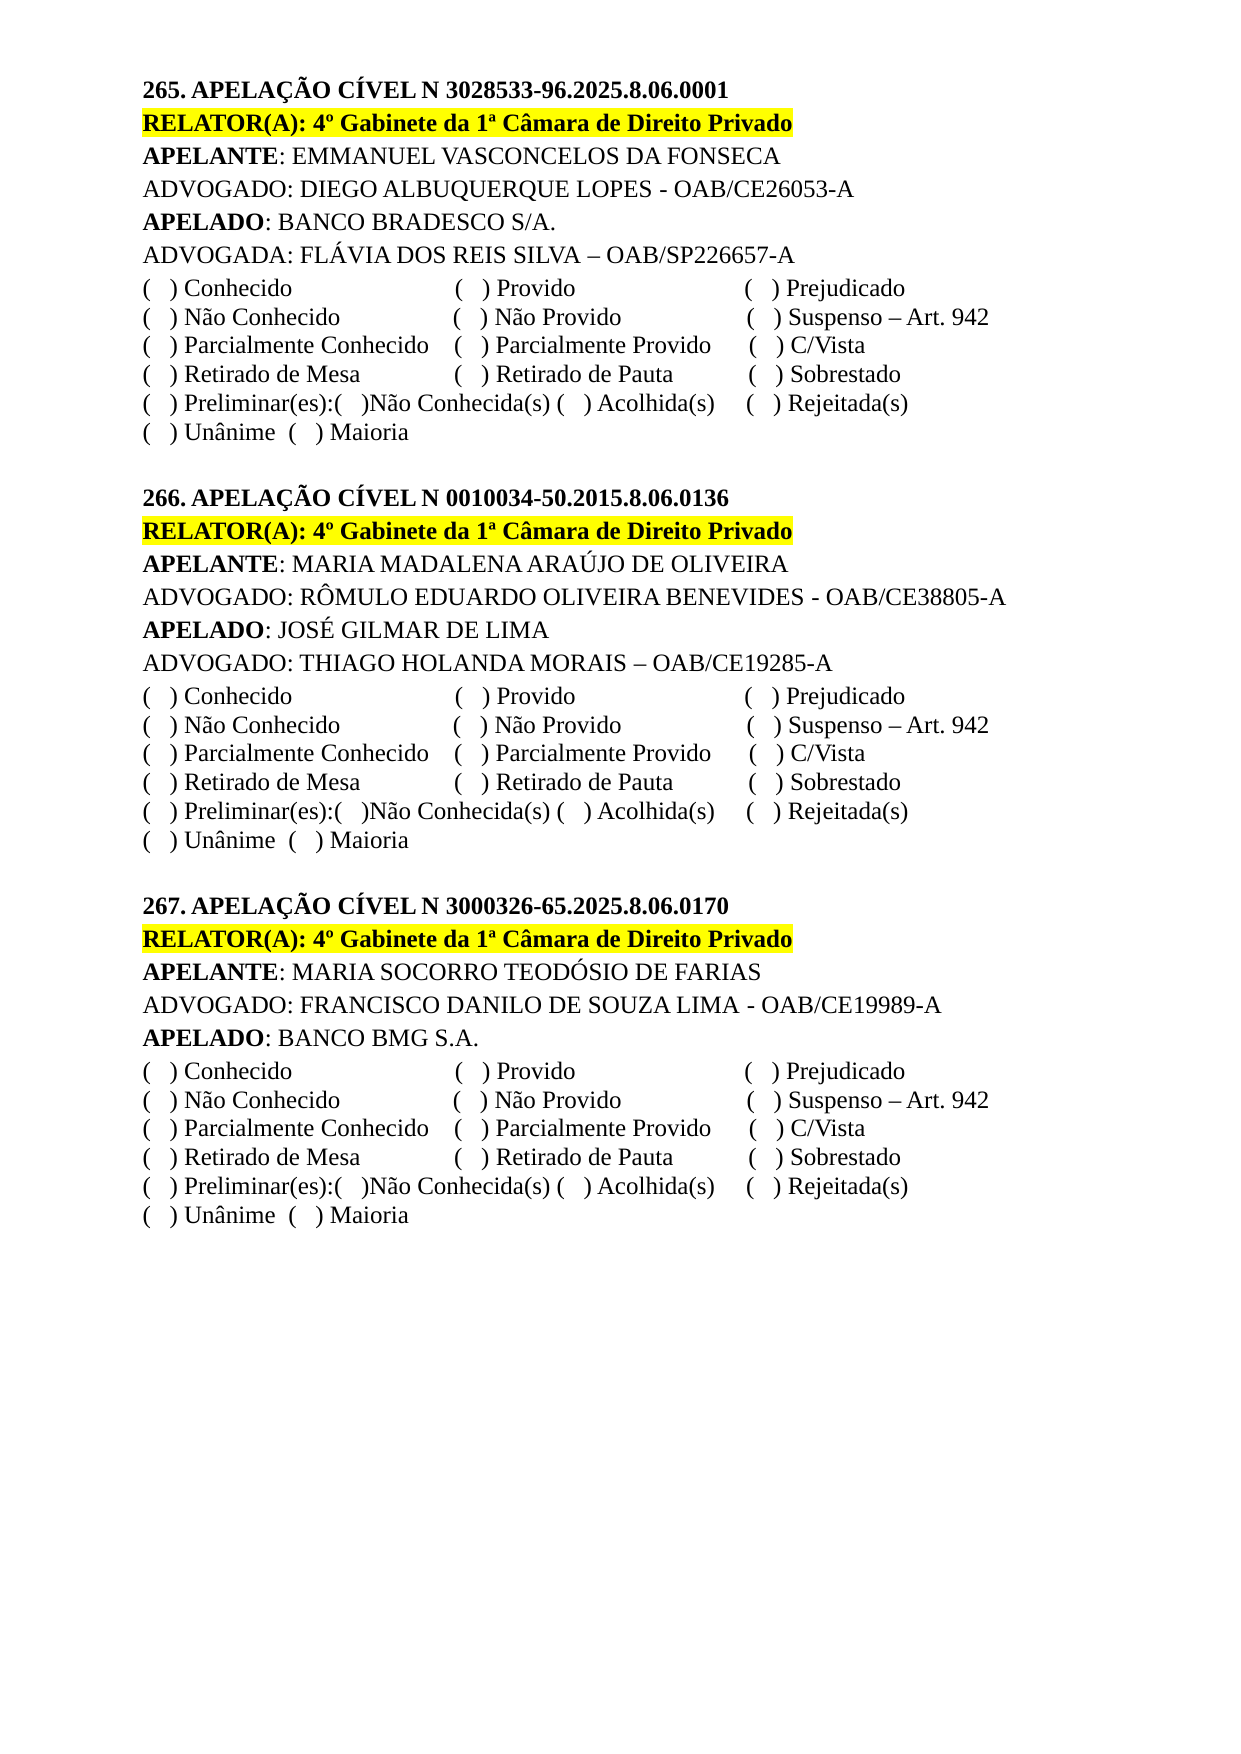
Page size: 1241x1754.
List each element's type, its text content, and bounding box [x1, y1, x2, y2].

text ( ) Retirado de Mesa ( ) Retirado de Pauta ( ) Sobrestado [142, 767, 1158, 796]
text ( ) Preliminar(es):( )Não Conhecida(s) ( ) Acolhida(s) ( ) Rejeitada(s) [142, 796, 1158, 825]
text ( ) Não Conhecido ( ) Não Provido ( ) Suspenso – Art. 942 [142, 302, 1158, 331]
text ( ) Retirado de Mesa ( ) Retirado de Pauta ( ) Sobrestado [142, 359, 1158, 388]
text ( ) Conhecido ( ) Provido ( ) Prejudicado [142, 1056, 1141, 1085]
text ( ) Unânime ( ) Maioria 266. APELAÇÃO CÍVEL N 0010034-50.2015.8.06.0136 RELATOR(A): 4º Gabinete da 1ª Câmara de Direito Privado APELANTE: MARIA MADALENA ARAÚJO DE OLIVEIRA ADVOGADO: RÔMULO EDUARDO OLIVEIRA BENEVIDES - OAB/CE38805-A APELADO: JOSÉ GILMAR DE LIMA ADVOGADO: THIAGO HOLANDA MORAIS – OAB/CE19285-A [142, 417, 1141, 677]
text ( ) Retirado de Mesa ( ) Retirado de Pauta ( ) Sobrestado [142, 1142, 1158, 1171]
text ( ) Conhecido ( ) Provido ( ) Prejudicado [142, 273, 1141, 302]
text ( ) Preliminar(es):( )Não Conhecida(s) ( ) Acolhida(s) ( ) Rejeitada(s) [142, 1171, 1158, 1200]
text ( ) Preliminar(es):( )Não Conhecida(s) ( ) Acolhida(s) ( ) Rejeitada(s) [142, 388, 1158, 417]
text ( ) Parcialmente Conhecido ( ) Parcialmente Provido ( ) C/Vista [142, 1113, 1158, 1142]
text ( ) Parcialmente Conhecido ( ) Parcialmente Provido ( ) C/Vista [142, 738, 1158, 767]
text ( ) Não Conhecido ( ) Não Provido ( ) Suspenso – Art. 942 [142, 710, 1158, 738]
text ( ) Conhecido ( ) Provido ( ) Prejudicado [142, 681, 1141, 710]
text 265. APELAÇÃO CÍVEL N 3028533-96.2025.8.06.0001 RELATOR(A): 4º Gabinete da 1ª Câmara de Direito Privado APELANTE: EMMANUEL VASCONCELOS DA FONSECA ADVOGADO: DIEGO ALBUQUERQUE LOPES - OAB/CE26053-A APELADO: BANCO BRADESCO S/A. ADVOGADA: FLÁVIA DOS REIS SILVA – OAB/SP226657-A [142, 75, 1141, 269]
text ( ) Parcialmente Conhecido ( ) Parcialmente Provido ( ) C/Vista [142, 331, 1158, 359]
text ( ) Unânime ( ) Maioria 267. APELAÇÃO CÍVEL N 3000326-65.2025.8.06.0170 RELATOR(A): 4º Gabinete da 1ª Câmara de Direito Privado APELANTE: MARIA SOCORRO TEODÓSIO DE FARIAS ADVOGADO: FRANCISCO DANILO DE SOUZA LIMA - OAB/CE19989-A APELADO: BANCO BMG S.A. [142, 825, 1141, 1052]
text ( ) Não Conhecido ( ) Não Provido ( ) Suspenso – Art. 942 [142, 1085, 1158, 1113]
text ( ) Unânime ( ) Maioria [142, 1200, 1141, 1294]
